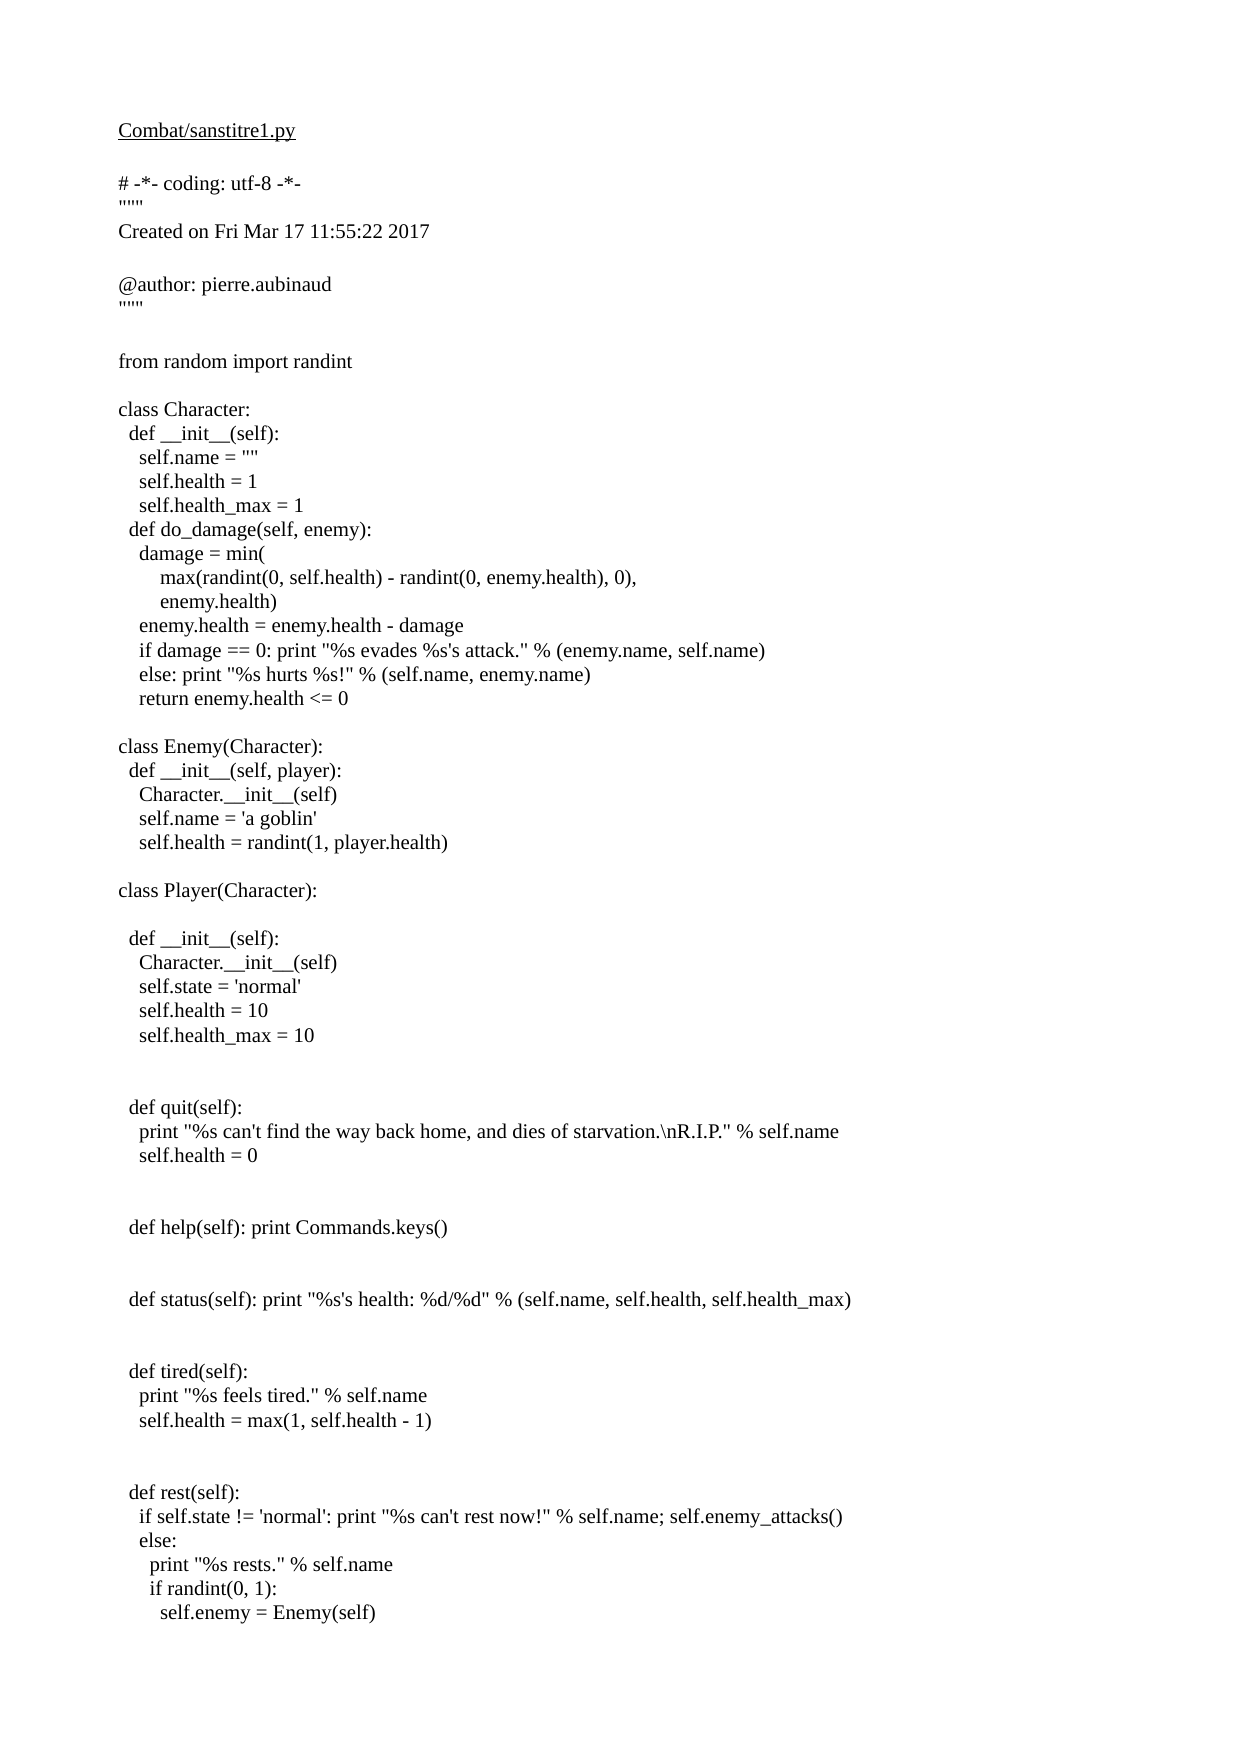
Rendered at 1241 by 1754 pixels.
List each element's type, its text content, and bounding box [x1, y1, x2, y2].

text else: print "%s hurts %s!" % (self.name, enemy.name) [118, 662, 1122, 686]
text self.health = 10 [118, 998, 1122, 1022]
text max(randint(0, self.health) - randint(0, enemy.health), 0), [118, 565, 1122, 589]
text enemy.health = enemy.health - damage [118, 613, 1122, 637]
text self.enemy = Enemy(self) [118, 1600, 1122, 1624]
text self.state = 'normal' [118, 974, 1122, 998]
text def status(self): print "%s's health: %d/%d" % (self.name, self.health, self.health_max) [118, 1287, 1122, 1311]
text enemy.health) [118, 589, 1122, 613]
text if randint(0, 1): [118, 1576, 1122, 1600]
text def __init__(self): [118, 926, 1122, 950]
text @author: pierre.aubinaud [118, 272, 1122, 296]
text print "%s rests." % self.name [118, 1552, 1122, 1576]
text self.health_max = 10 [118, 1022, 1122, 1047]
text """ [118, 195, 1122, 219]
text def __init__(self): [118, 421, 1122, 445]
text def rest(self): [118, 1480, 1122, 1504]
text self.health = randint(1, player.health) [118, 830, 1122, 854]
text return enemy.health <= 0 [118, 686, 1122, 710]
text self.health = max(1, self.health - 1) [118, 1407, 1122, 1432]
text class Enemy(Character): [118, 734, 1122, 758]
text print "%s can't find the way back home, and dies of starvation.\nR.I.P." % self.name [118, 1119, 1122, 1143]
text self.health_max = 1 [118, 493, 1122, 517]
text self.health = 0 [118, 1143, 1122, 1167]
text if damage == 0: print "%s evades %s's attack." % (enemy.name, self.name) [118, 637, 1122, 662]
text self.health = 1 [118, 469, 1122, 493]
text def tired(self): [118, 1359, 1122, 1383]
text else: [118, 1528, 1122, 1552]
text def do_damage(self, enemy): [118, 517, 1122, 541]
text Created on Fri Mar 17 11:55:22 2017 [118, 219, 1122, 243]
text def __init__(self, player): [118, 758, 1122, 782]
text if self.state != 'normal': print "%s can't rest now!" % self.name; self.enemy_attacks() [118, 1504, 1122, 1528]
text damage = min( [118, 541, 1122, 565]
text self.name = "" [118, 445, 1122, 469]
text from random import randint [118, 349, 1122, 373]
text def quit(self): [118, 1095, 1122, 1119]
text Character.__init__(self) [118, 950, 1122, 974]
text Combat/sanstitre1.py [118, 118, 1122, 142]
text self.name = 'a goblin' [118, 806, 1122, 830]
text Character.__init__(self) [118, 782, 1122, 806]
text """ [118, 296, 1122, 320]
text class Character: [118, 397, 1122, 421]
text class Player(Character): [118, 878, 1122, 902]
text # -*- coding: utf-8 -*- [118, 171, 1122, 195]
text def help(self): print Commands.keys() [118, 1215, 1122, 1239]
text print "%s feels tired." % self.name [118, 1383, 1122, 1407]
